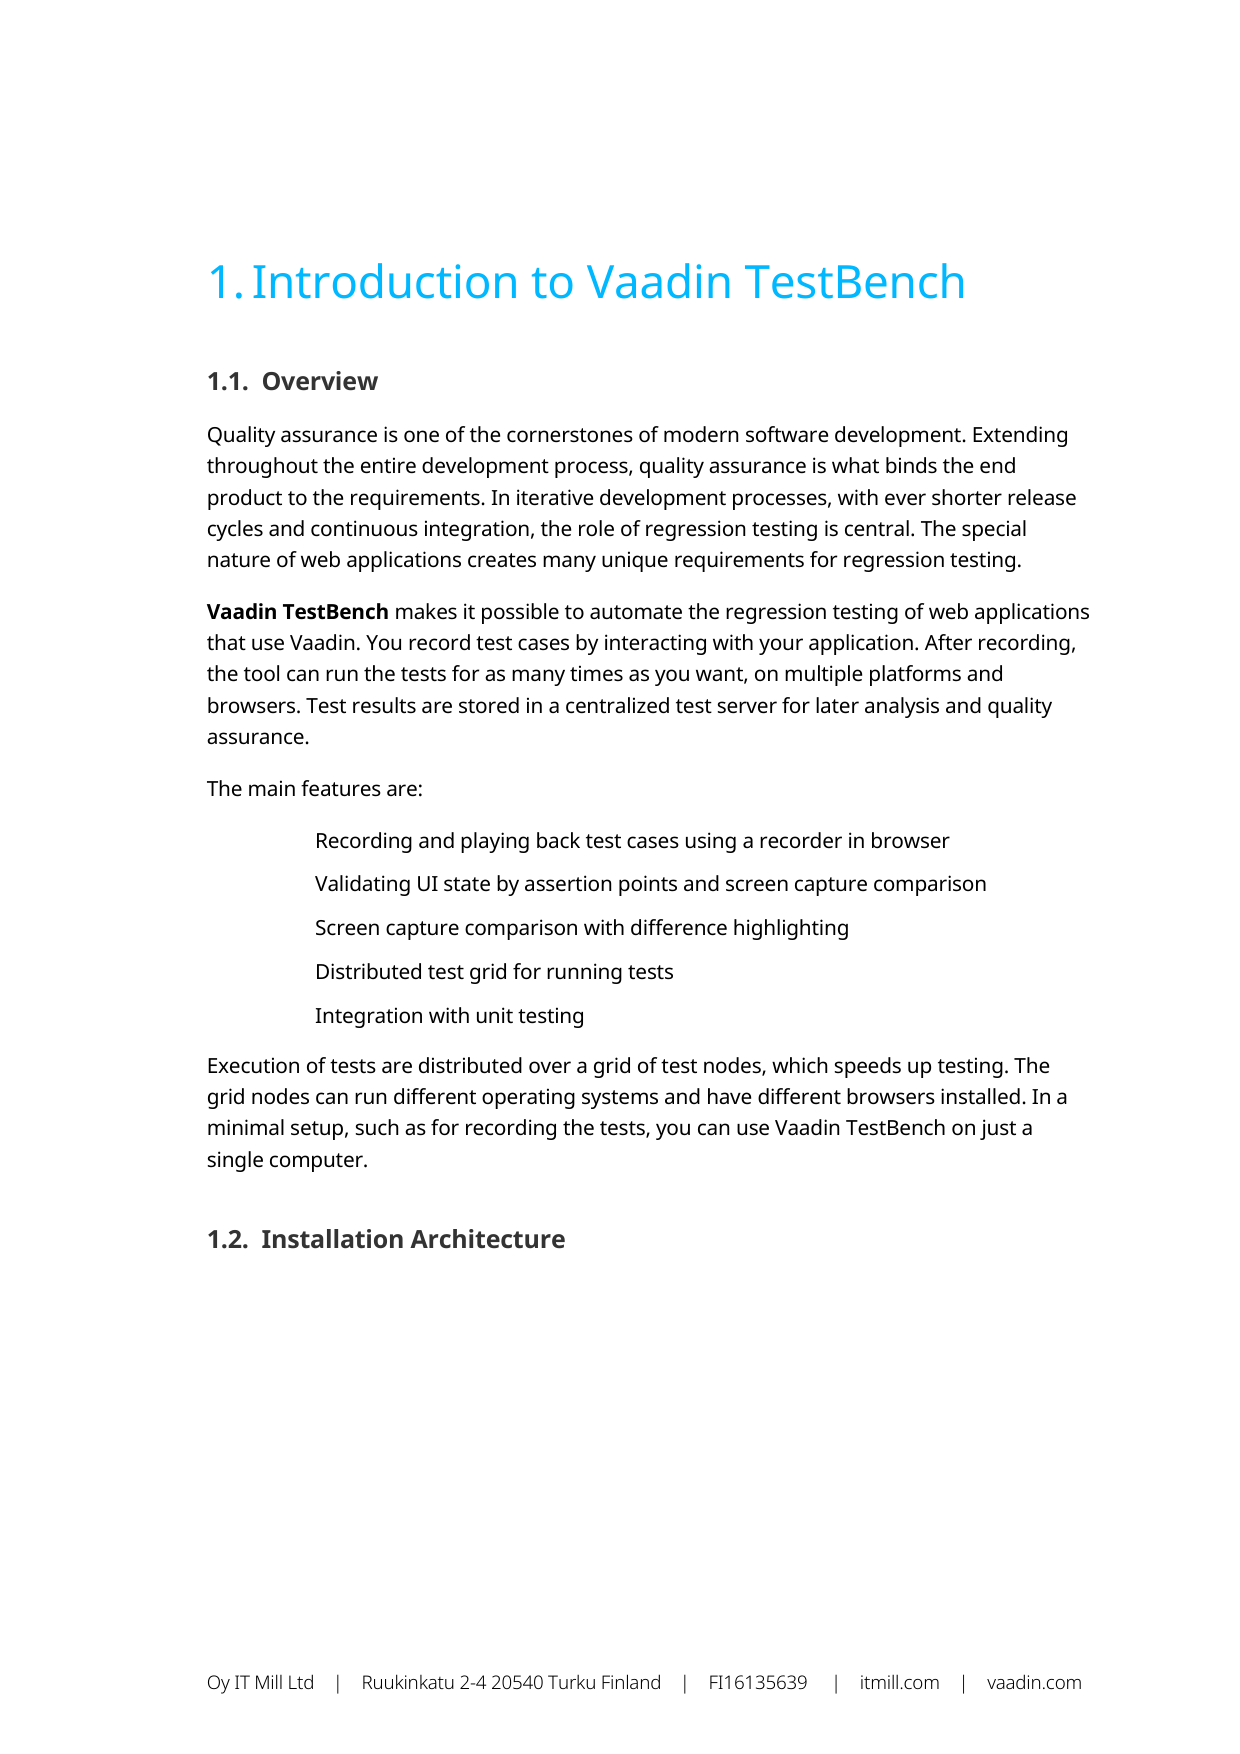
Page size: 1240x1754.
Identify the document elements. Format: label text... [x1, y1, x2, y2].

subtitle Overview [207, 364, 1092, 398]
subtitle Introduction to Vaadin TestBench [207, 249, 1092, 312]
list Validating UI state by assertion points and screen capture comparison [277, 869, 1092, 898]
list Screen capture comparison with difference highlighting [277, 913, 1092, 942]
text The main features are: [207, 774, 1092, 802]
text Execution of tests are distributed over a grid of test nodes, which speeds up testing. The grid nodes can run different operating systems and have different browsers installed. In a minimal setup, such as for recording the tests, you can use Vaadin TestBench on just a single computer. [207, 1051, 1092, 1173]
list Recording and playing back test cases using a recorder in browser [277, 826, 1092, 854]
list Integration with unit testing [277, 1001, 1092, 1029]
subtitle Installation Architecture [207, 1222, 1092, 1256]
list Distributed test grid for running tests [277, 957, 1092, 986]
text Quality assurance is one of the cornerstones of modern software development. Extending throughout the entire development process, quality assurance is what binds the end product to the requirements. In iterative development processes, with ever shorter release cycles and continuous integration, the role of regression testing is central. The special nature of web applications creates many unique requirements for regression testing. [207, 420, 1092, 574]
text Vaadin TestBench makes it possible to automate the regression testing of web applications that use Vaadin. You record test cases by interacting with your application. After recording, the tool can run the tests for as many times as you want, on multiple platforms and browsers. Test results are stored in a centralized test server for later analysis and quality assurance. [207, 597, 1092, 751]
